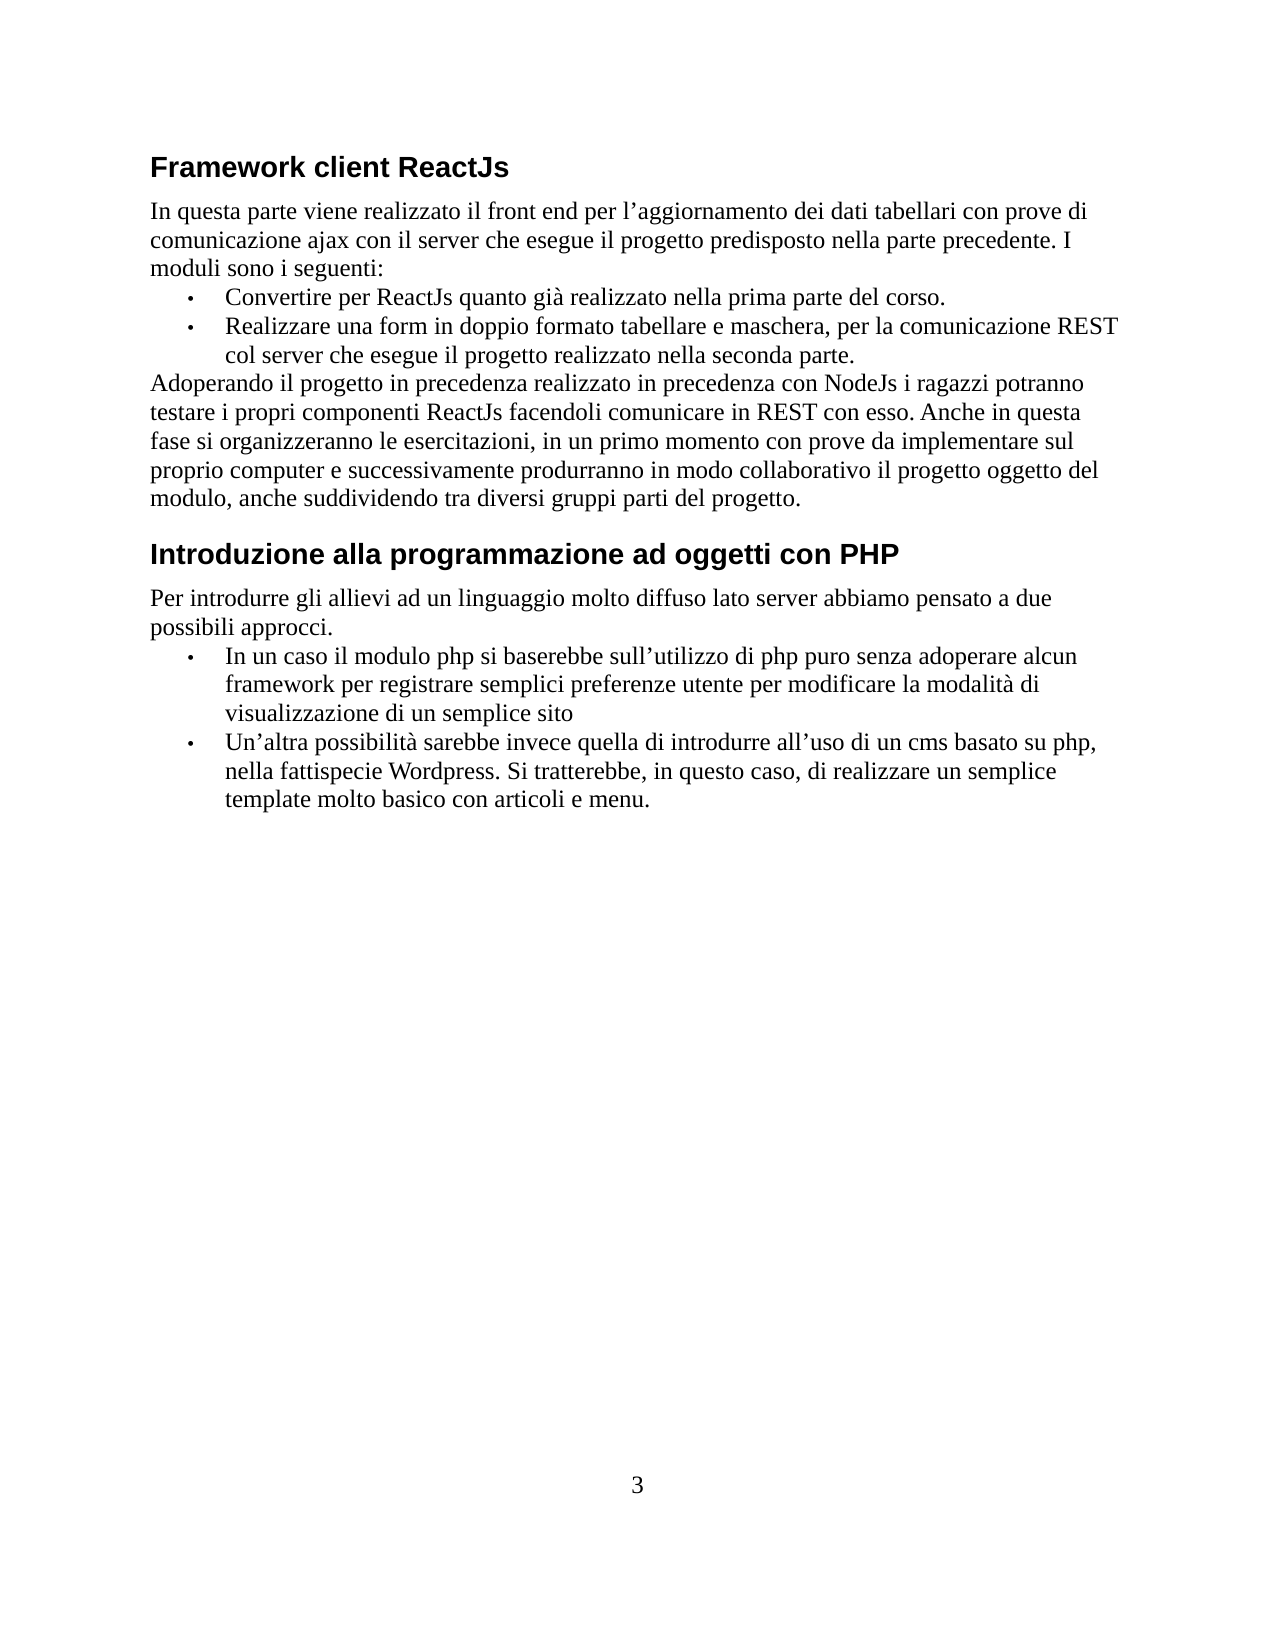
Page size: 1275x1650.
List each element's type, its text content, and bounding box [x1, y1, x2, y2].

text Per introdurre gli allievi ad un linguaggio molto diffuso lato server abbiamo pensato a due possibili approcci. [150, 583, 1125, 641]
subtitle Introduzione alla programmazione ad oggetti con PHP [150, 537, 1125, 571]
subtitle Framework client ReactJs [150, 150, 1125, 183]
list Convertire per ReactJs quanto già realizzato nella prima parte del corso. [187, 282, 1125, 311]
text In questa parte viene realizzato il front end per l’aggiornamento dei dati tabellari con prove di comunicazione ajax con il server che esegue il progetto predisposto nella parte precedente. I moduli sono i seguenti: [150, 196, 1125, 282]
text Adoperando il progetto in precedenza realizzato in precedenza con NodeJs i ragazzi potranno testare i propri componenti ReactJs facendoli comunicare in REST con esso. Anche in questa fase si organizzeranno le esercitazioni, in un primo momento con prove da implementare sul proprio computer e successivamente produrranno in modo collaborativo il progetto oggetto del modulo, anche suddividendo tra diversi gruppi parti del progetto. [150, 368, 1125, 512]
list Realizzare una form in doppio formato tabellare e maschera, per la comunicazione REST col server che esegue il progetto realizzato nella seconda parte. [187, 311, 1125, 368]
list In un caso il modulo php si baserebbe sull’utilizzo di php puro senza adoperare alcun framework per registrare semplici preferenze utente per modificare la modalità di visualizzazione di un semplice sito [187, 641, 1125, 727]
list Un’altra possibilità sarebbe invece quella di introdurre all’uso di un cms basato su php, nella fattispecie Wordpress. Si tratterebbe, in questo caso, di realizzare un semplice template molto basico con articoli e menu. [187, 727, 1125, 813]
